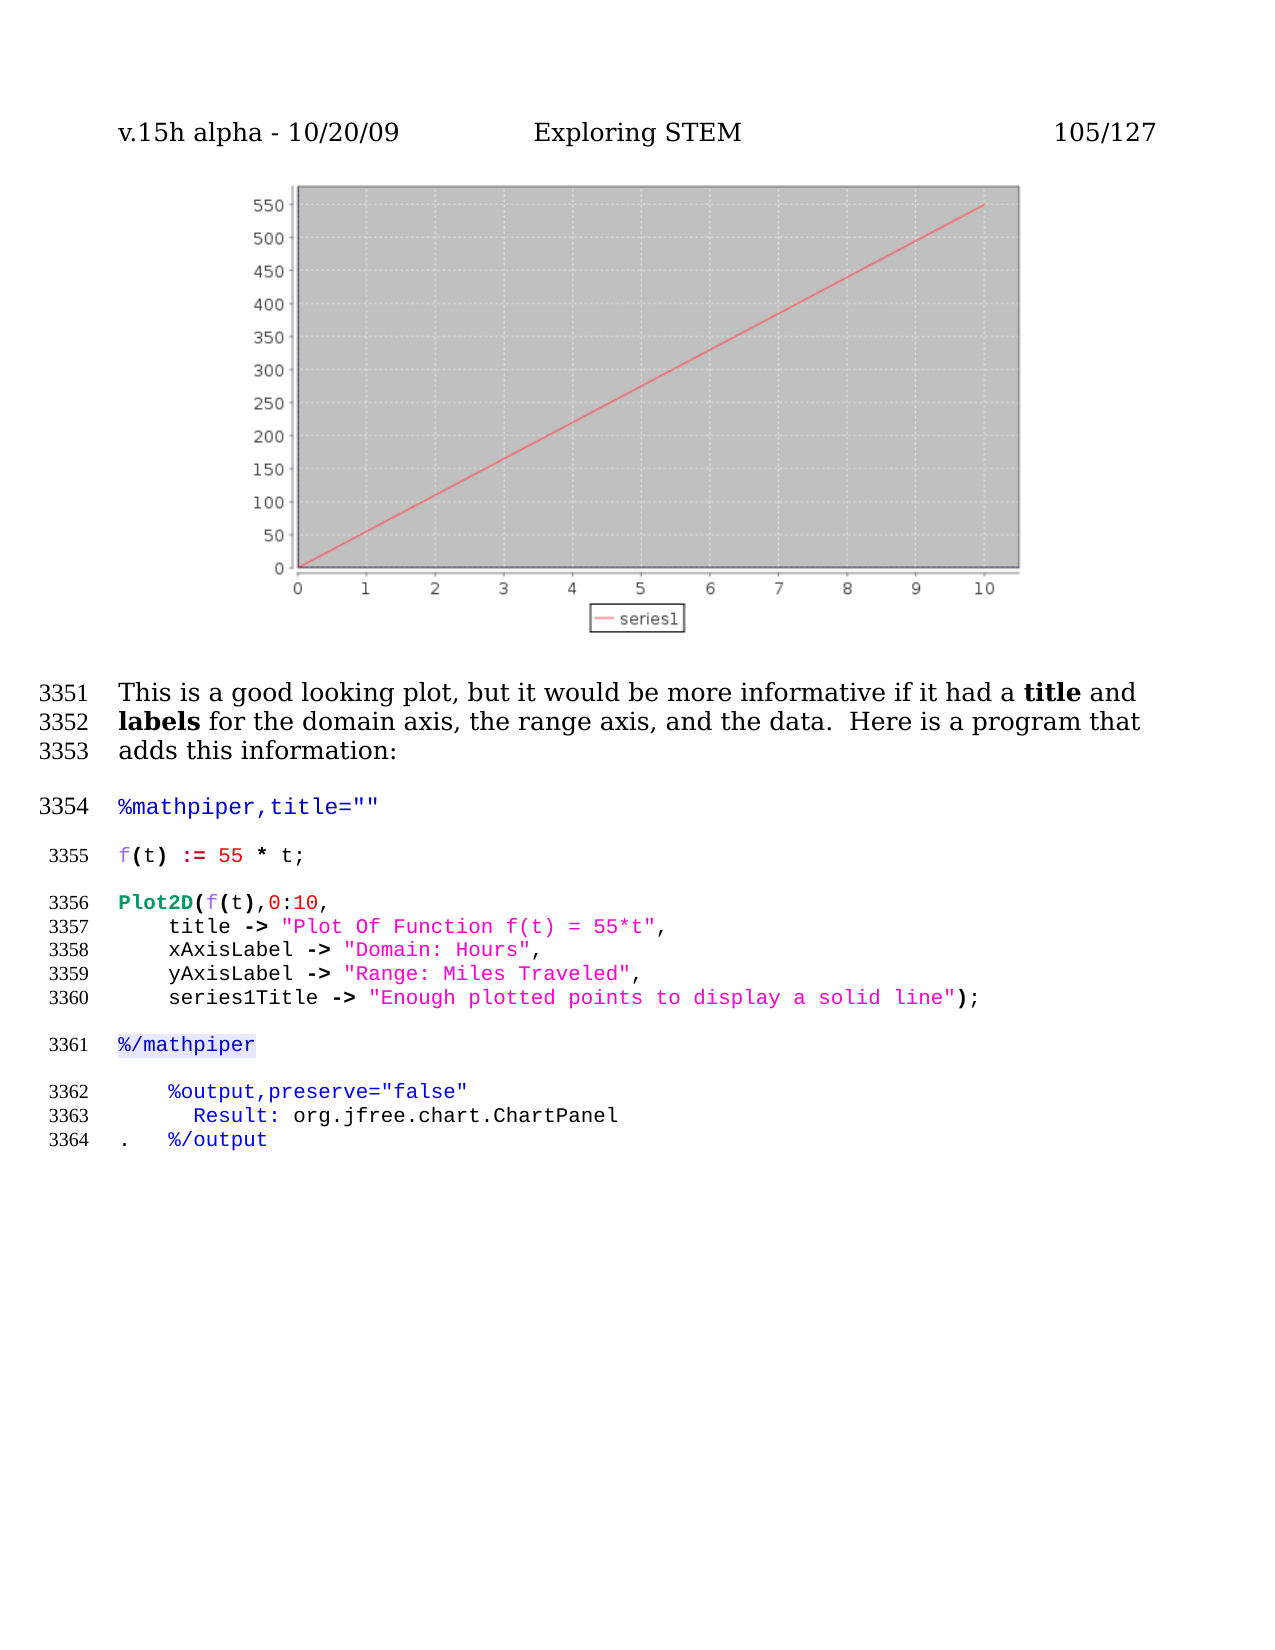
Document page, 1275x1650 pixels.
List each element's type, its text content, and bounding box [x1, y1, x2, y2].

text Result: org.jfree.chart.ChartPanel [118, 1105, 1157, 1128]
text Plot2D(f(t),0:10, [118, 892, 1157, 916]
text . %/output [118, 1128, 1157, 1152]
text series1Title -> "Enough plotted points to display a solid line"); [118, 987, 1157, 1010]
text title -> "Plot Of Function f(t) = 55*t", [118, 916, 1157, 939]
text yAxisLabel -> "Range: Miles Traveled", [118, 963, 1157, 987]
text xAxisLabel -> "Domain: Hours", [118, 939, 1157, 963]
picture [240, 176, 1035, 634]
text %/mathpiper [118, 1034, 1157, 1058]
text f(t) := 55 * t; [118, 845, 1157, 868]
text This is a good looking plot, but it would be more informative if it had a title and labels for the domain axis, the range axis, and the data. Here is a program that adds this information: [118, 678, 1157, 766]
text %output,preserve="false" [118, 1081, 1157, 1105]
text %mathpiper,title="" [118, 795, 1157, 821]
